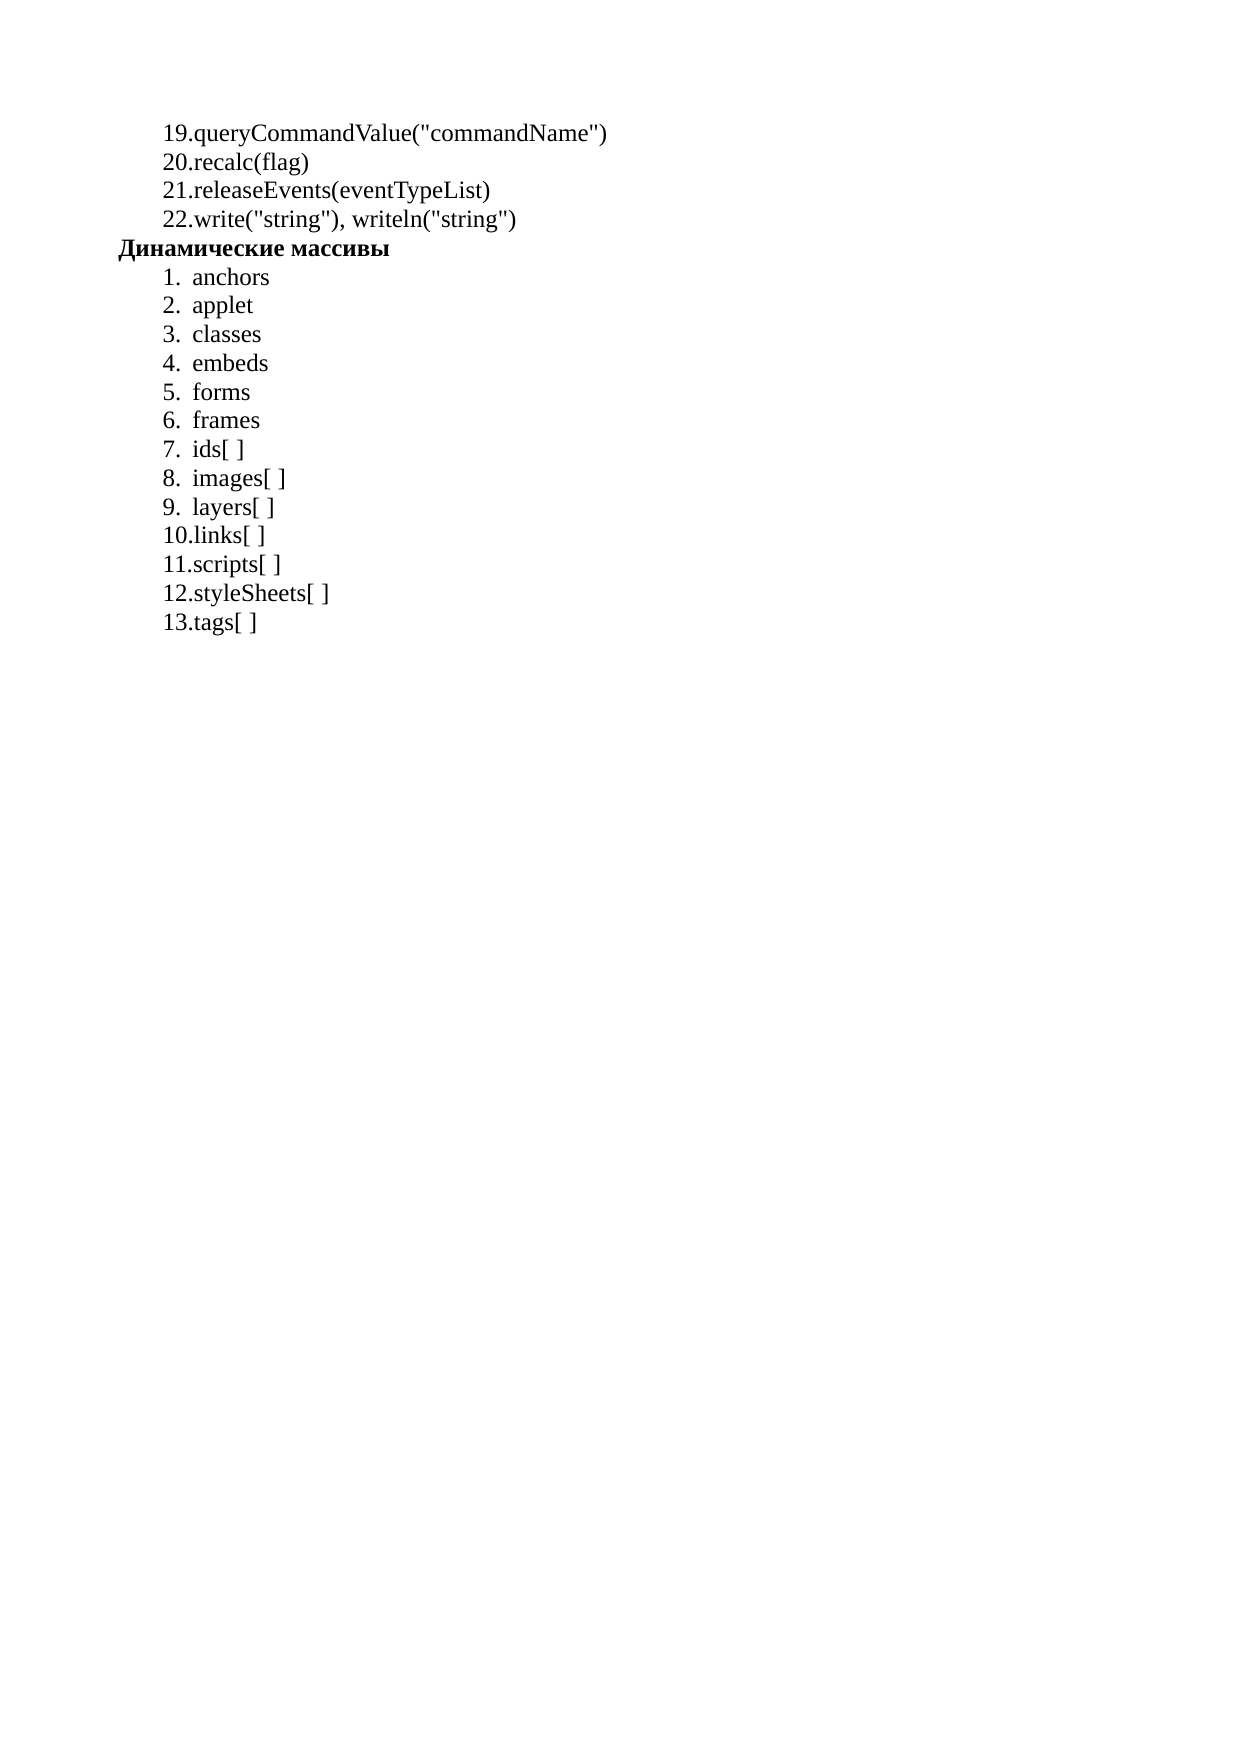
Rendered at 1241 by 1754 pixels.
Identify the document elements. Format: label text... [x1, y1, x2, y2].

list queryCommandValue("commandName") [162, 118, 1122, 147]
list write("string"), writeln("string") [162, 204, 1122, 233]
list embeds [162, 348, 1122, 377]
list layers[ ] [162, 492, 1122, 521]
list forms [162, 377, 1122, 406]
list applet [162, 291, 1122, 319]
list styleSheets[ ] [162, 578, 1122, 607]
list anchors [162, 262, 1122, 291]
list ids[ ] [162, 434, 1122, 463]
text Динамические массивы [118, 233, 1122, 262]
list classes [162, 319, 1122, 348]
list releaseEvents(eventTypeList) [162, 176, 1122, 204]
list images[ ] [162, 463, 1122, 492]
list recalc(flag) [162, 147, 1122, 176]
list links[ ] [162, 521, 1122, 549]
list tags[ ] [162, 607, 1122, 636]
list scripts[ ] [162, 549, 1122, 578]
list frames [162, 406, 1122, 434]
